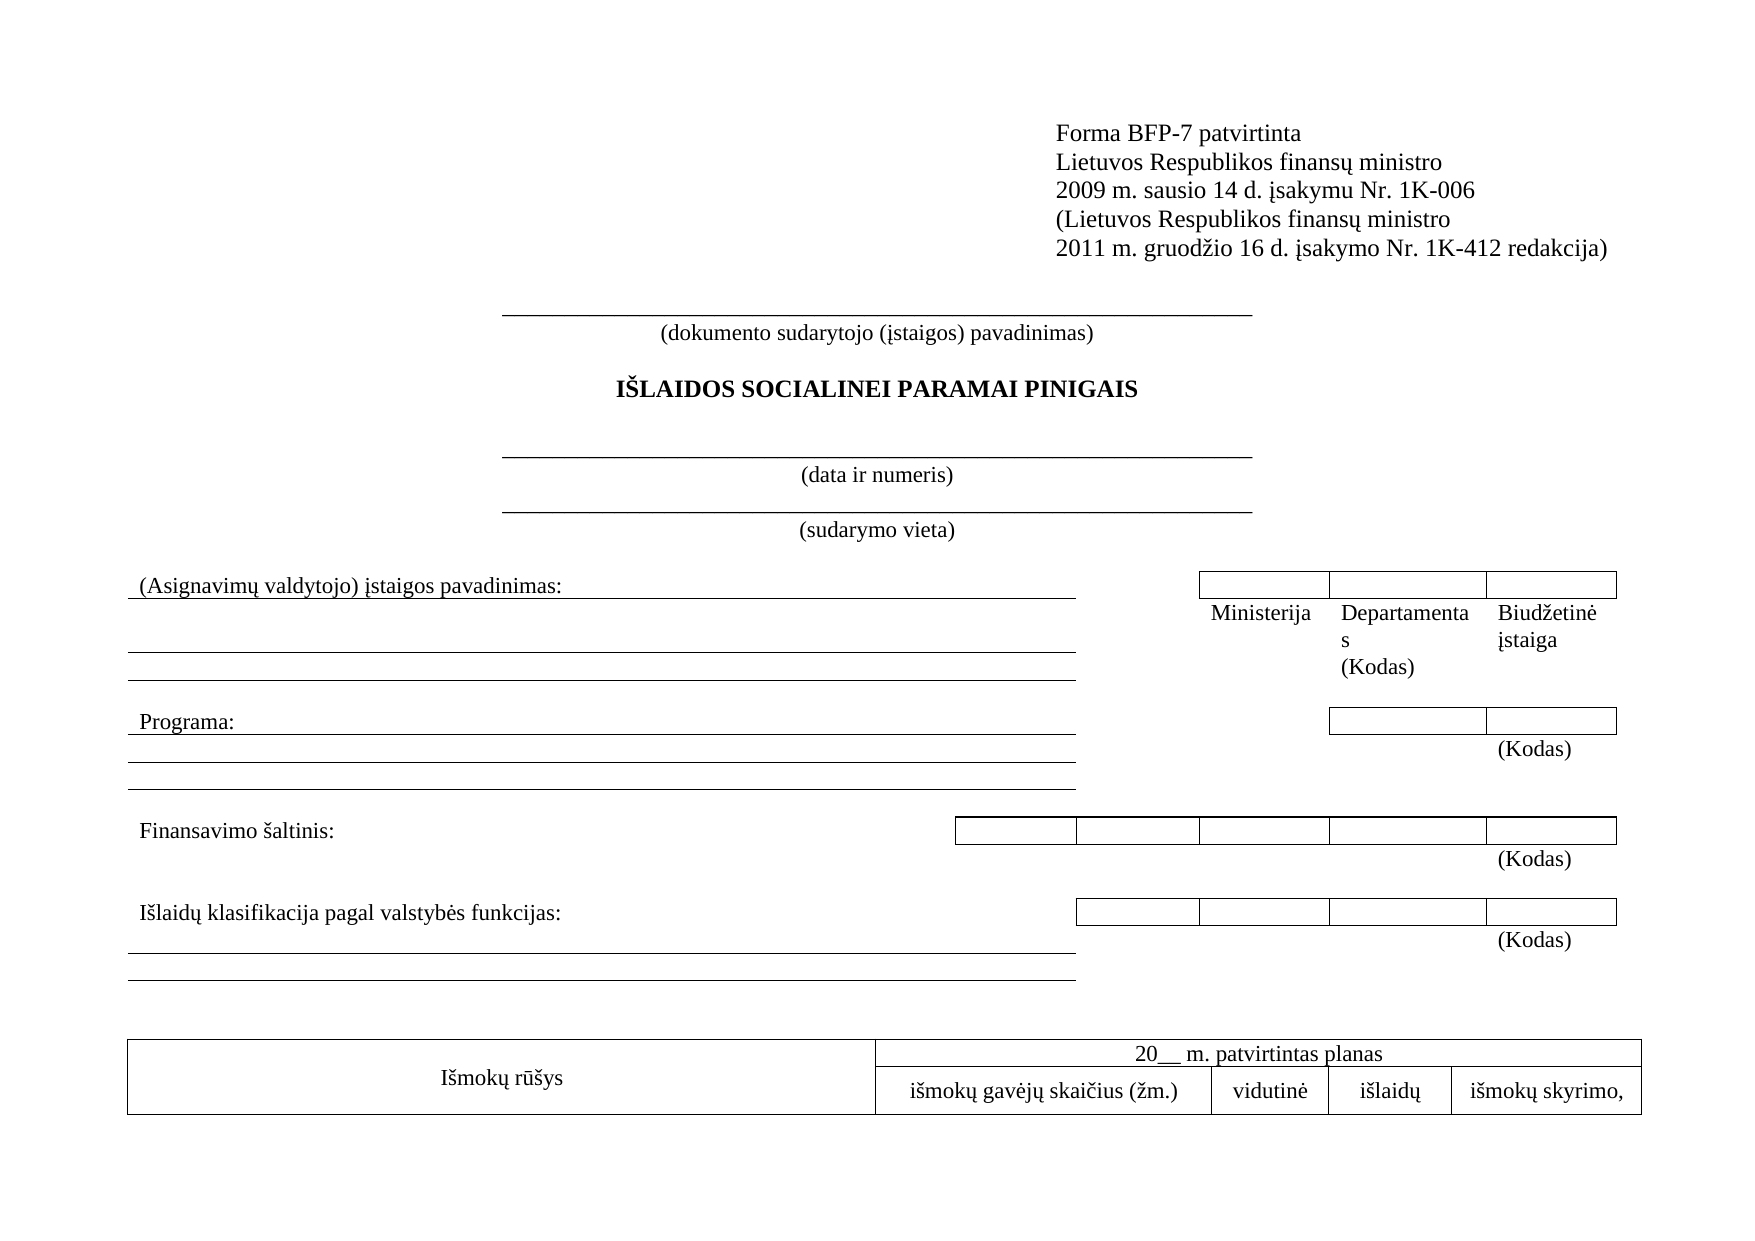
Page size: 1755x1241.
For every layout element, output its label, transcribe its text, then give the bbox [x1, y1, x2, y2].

table_cell [128, 790, 956, 816]
table_cell Departamentas [1330, 599, 1486, 652]
table_header 20__ m. patvirtintas planas [876, 1040, 1641, 1066]
table_cell [956, 845, 1076, 871]
table_cell [128, 735, 1076, 762]
table_cell [1487, 818, 1616, 844]
table_cell [1330, 899, 1486, 925]
table_cell (Kodas) [1486, 926, 1617, 953]
text (data ir numeris) [118, 461, 1636, 487]
table_cell [1486, 953, 1617, 980]
text 2011 m. gruodžio 16 d. įsakymo Nr. 1K-412 redakcija) [1056, 233, 1636, 262]
table_cell [1076, 707, 1199, 734]
text IŠLAIDOS SOCIALINEI PARAMAI PINIGAIS [118, 374, 1636, 403]
table_cell Išlaidų klasifikacija pagal valstybės funkcijas: [128, 898, 1076, 925]
table_cell [1076, 871, 1199, 898]
table_cell [1199, 871, 1329, 898]
table_cell [1330, 708, 1486, 734]
table_cell [1199, 707, 1329, 734]
table_cell Programa: [128, 707, 1076, 734]
table_cell Finansavimo šaltinis: [128, 816, 955, 844]
table_cell vidutinė [1212, 1067, 1328, 1114]
table_cell [1486, 871, 1617, 898]
table_header [1076, 571, 1199, 598]
table_cell [1330, 762, 1486, 789]
table_cell [956, 818, 1076, 844]
table_cell [128, 681, 1076, 707]
table_cell [1076, 652, 1199, 679]
table_cell [1077, 899, 1199, 925]
table_cell [1486, 762, 1617, 789]
table_cell [1076, 762, 1199, 789]
table_cell [1199, 926, 1329, 953]
text Lietuvos Respublikos finansų ministro [1056, 147, 1636, 176]
text (dokumento sudarytojo (įstaigos) pavadinimas) [118, 319, 1636, 346]
table_cell [1487, 899, 1616, 925]
table_cell [1330, 818, 1486, 844]
table_cell [1487, 708, 1616, 734]
table_cell [1076, 953, 1199, 980]
table_cell išlaidų [1329, 1067, 1451, 1114]
table_cell Ministerija [1199, 599, 1329, 652]
table_cell [1486, 680, 1617, 707]
table_header Išmokų rūšys [128, 1040, 875, 1114]
text ____________________________________________________________ [118, 432, 1636, 461]
table_cell [956, 871, 1076, 898]
text 2009 m. sausio 14 d. įsakymu Nr. 1K-006 [1056, 176, 1636, 204]
table_cell [1199, 789, 1329, 816]
table_cell [1076, 789, 1199, 816]
table_cell [128, 844, 956, 871]
table_cell [128, 599, 1076, 652]
table_cell [1330, 680, 1486, 707]
table_cell [1330, 845, 1486, 871]
table_cell [1330, 926, 1486, 953]
table_cell [128, 925, 1076, 953]
text (Lietuvos Respublikos finansų ministro [1056, 204, 1636, 233]
table_cell [1077, 818, 1199, 844]
table_cell [1076, 926, 1199, 953]
text Forma BFP-7 patvirtinta [1056, 118, 1636, 147]
table_cell [1076, 680, 1199, 707]
table_cell [128, 763, 1076, 789]
table_header [1487, 572, 1616, 598]
table_cell [1076, 598, 1199, 652]
table_cell [1330, 871, 1486, 898]
table_cell [1199, 652, 1329, 679]
table_cell [1076, 845, 1199, 871]
table_cell (Kodas) [1330, 652, 1486, 679]
table_cell [1200, 818, 1329, 844]
table_cell [1330, 789, 1486, 816]
table_cell [1330, 735, 1486, 762]
table_header (Asignavimų valdytojo) įstaigos pavadinimas: [128, 571, 1076, 598]
table_cell Biudžetinė įstaiga [1486, 599, 1617, 679]
text ____________________________________________________________ [118, 487, 1636, 516]
table_cell [128, 871, 956, 898]
table_cell [956, 790, 1076, 816]
table_cell (Kodas) [1486, 845, 1617, 871]
table_cell [128, 653, 1076, 679]
table_cell [1199, 734, 1329, 762]
table_cell [1199, 762, 1329, 789]
table_cell [1486, 789, 1617, 816]
table_cell išmokų skyrimo, [1452, 1067, 1641, 1114]
table_cell [1330, 953, 1486, 980]
text ____________________________________________________________ [118, 291, 1636, 319]
table_cell [1199, 845, 1329, 871]
table_cell [1199, 953, 1329, 980]
table_cell [1200, 899, 1329, 925]
table_cell [1199, 680, 1329, 707]
table_cell [1076, 734, 1199, 762]
table_header [1330, 572, 1486, 598]
table_cell išmokų gavėjų skaičius (žm.) [876, 1067, 1211, 1114]
text (sudarymo vieta) [118, 516, 1636, 542]
table_header [1200, 572, 1329, 598]
table_cell [128, 954, 1076, 980]
table_cell (Kodas) [1486, 735, 1617, 762]
